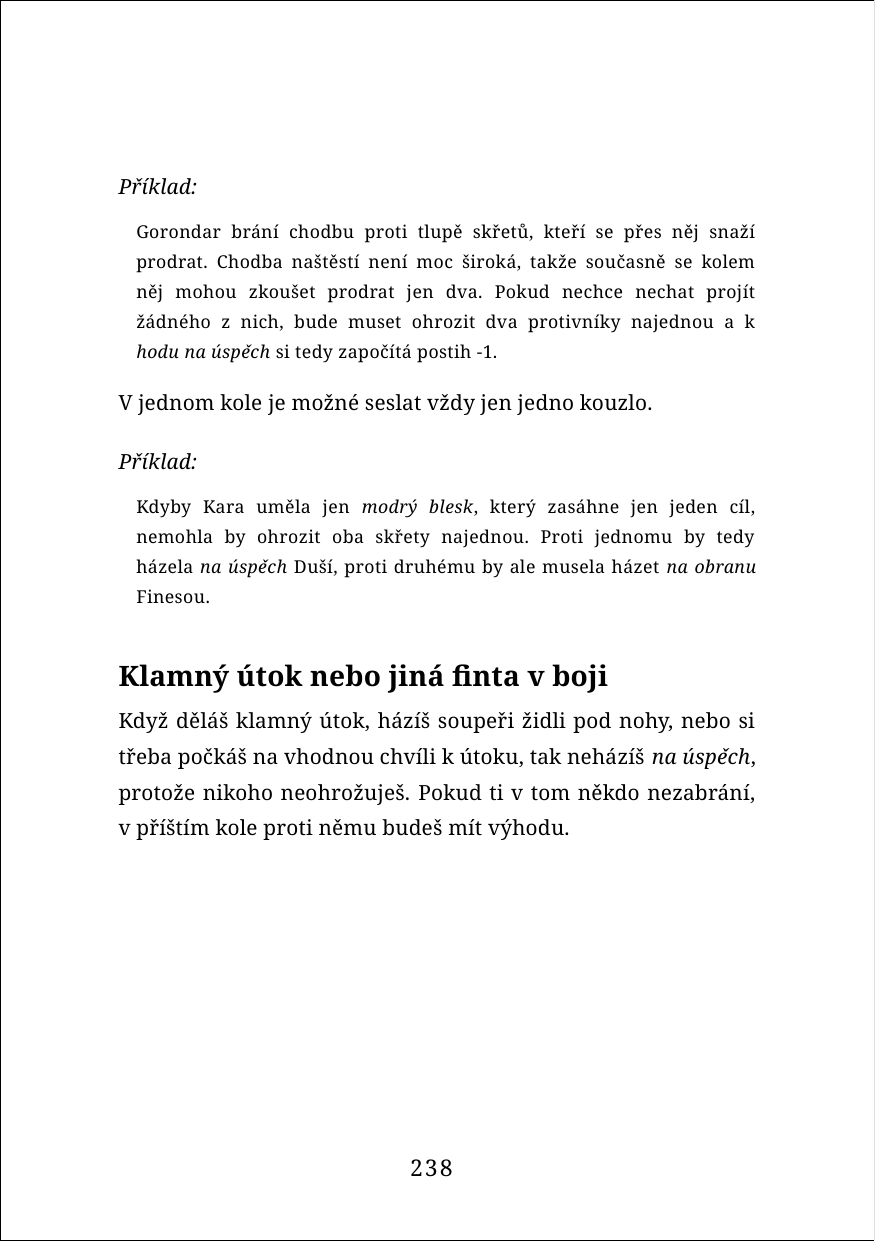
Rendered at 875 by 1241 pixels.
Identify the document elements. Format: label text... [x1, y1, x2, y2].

text Příklad: [118, 172, 756, 200]
text Kdyby Kara uměla jen modrý blesk, který zasáhne jen jeden cíl, nemohla by ohrozit oba skřety najednou. Proti jednomu by tedy házela na úspěch Duší, proti druhému by ale musela házet na obranu Finesou. [136, 494, 756, 609]
text Příklad: [118, 447, 756, 475]
text V jednom kole je možné seslat vždy jen jedno kouzlo. [118, 388, 756, 416]
subtitle Klamný útok nebo jiná finta v boji [118, 656, 756, 695]
text Gorondar brání chodbu proti tlupě skřetů, kteří se přes něj snaží prodrat. Chodba naštěstí není moc široká, takže současně se kolem něj mohou zkoušet prodrat jen dva. Pokud nechce nechat projít žádného z nich, bude muset ohrozit dva protivníky najednou a k hodu na úspěch si tedy započítá postih -1. [136, 219, 756, 364]
text Když děláš klamný útok, házíš soupeři židli pod nohy, nebo si třeba počkáš na vhodnou chvíli k útoku, tak neházíš na úspěch, protože nikoho neohrožuješ. Pokud ti v tom někdo nezabrání, v příštím kole proti němu budeš mít výhodu. [118, 707, 756, 842]
